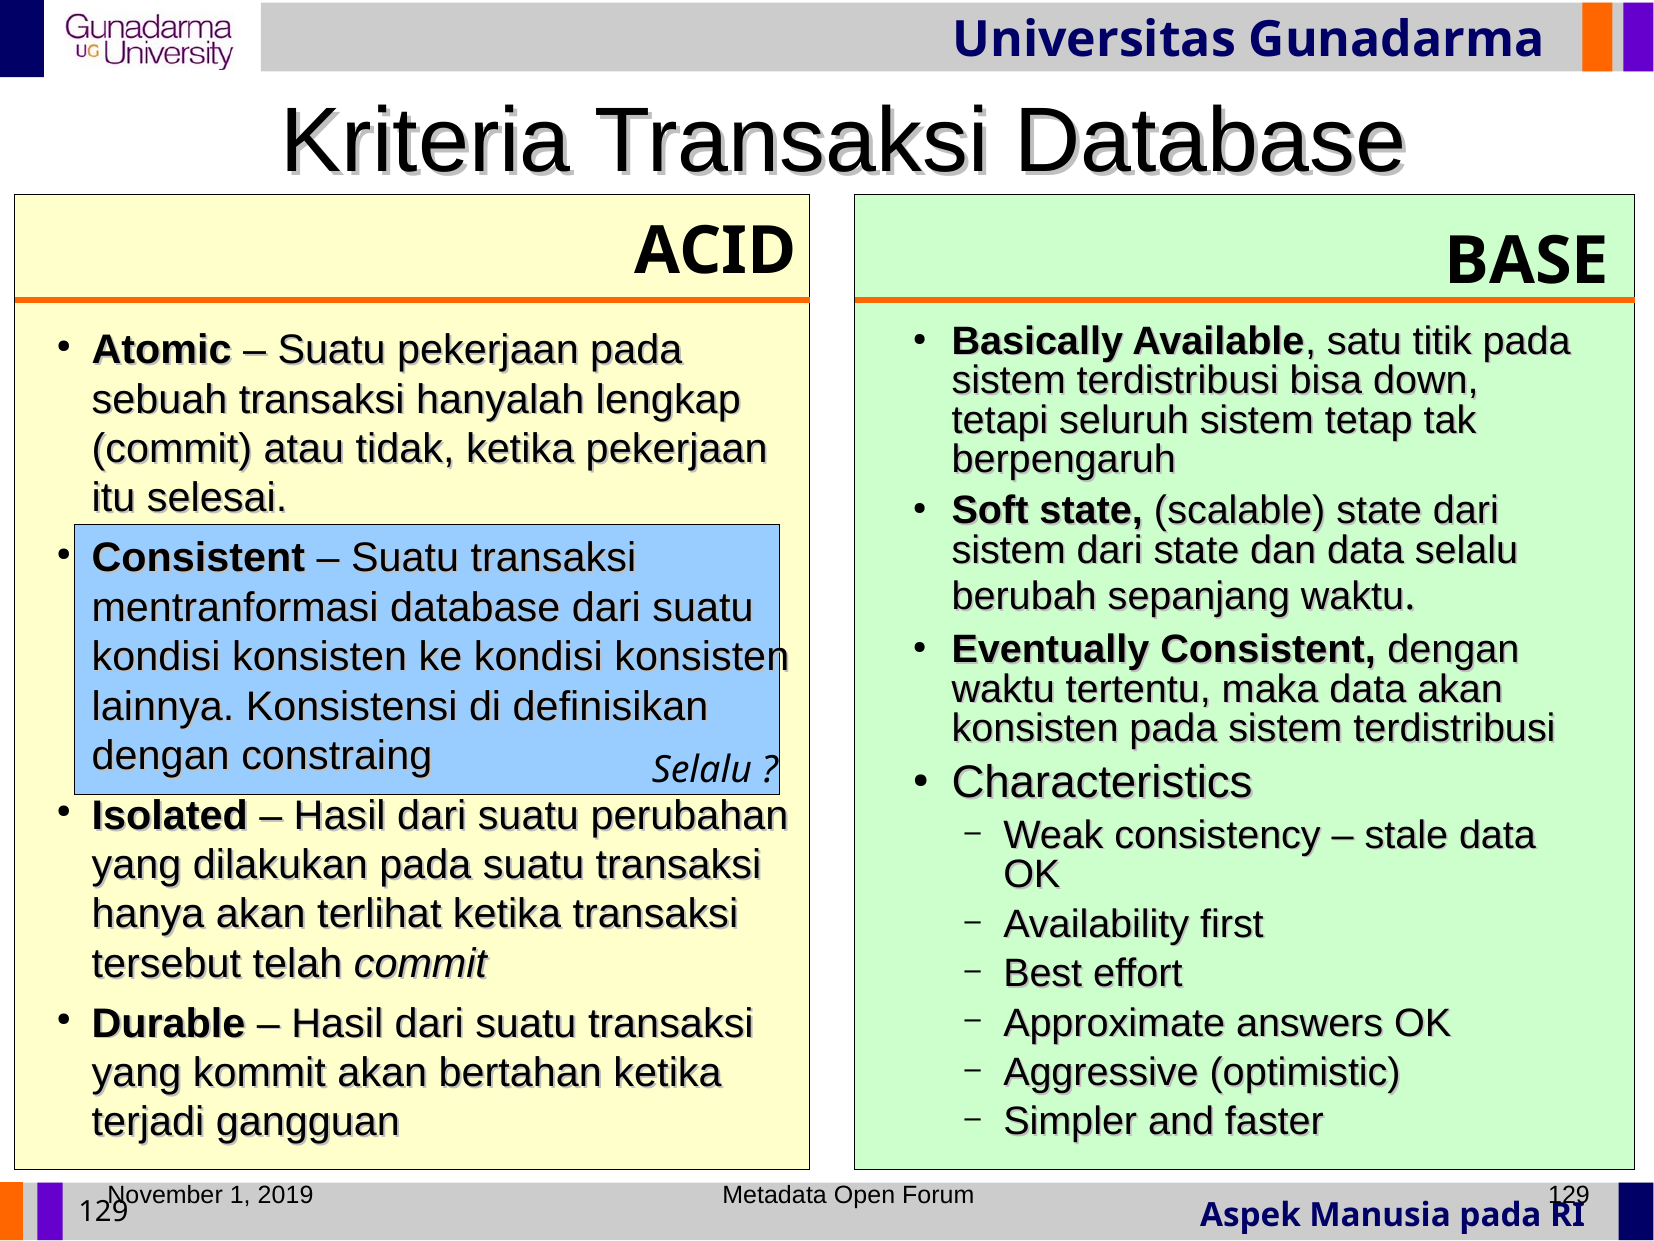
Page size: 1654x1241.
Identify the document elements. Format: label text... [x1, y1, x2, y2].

text_box [854, 298, 1635, 1170]
picture [64, 0, 235, 70]
text_box [1210, 1170, 1605, 1217]
text_box [854, 194, 1635, 297]
text_box Metadata Open Forum [576, 1131, 1112, 1216]
text_box November 1, 2019 [83, 1131, 479, 1217]
list Atomic – Suatu pekerjaan pada sebuah transaksi hanyalah lengkap (commit) atau tidak, ketika pekerjaan itu selesai. Consistent – Suatu transaksi mentranformasi database dari suatu kondisi konsisten ke kondisi konsisten lainnya. Konsistensi di definisikan dengan constraing Isolated – Hasil dari suatu perubahan yang dilakukan pada suatu transaksi hanya akan terlihat ketika transaksi tersebut telah commit Durable – Hasil dari suatu transaksi yang kommit akan bertahan ketika terjadi gangguan [29, 314, 810, 1171]
text_box ACID [619, 194, 811, 291]
text_box [14, 298, 810, 1170]
text_box Selalu ? [637, 734, 780, 795]
text_box BASE [1429, 205, 1625, 297]
text_box [14, 194, 810, 297]
list Basically Available, satu titik pada sistem terdistribusi bisa down, tetapi seluruh sistem tetap tak berpengaruh Soft state, (scalable) state dari sistem dari state dan data selalu berubah sepanjang waktu. Eventually Consistent, dengan waktu tertentu, maka data akan konsisten pada sistem terdistribusi Characteristics Weak consistency – stale data OK Availability first Best effort Approximate answers OK Aggressive (optimistic) Simpler and faster [884, 314, 1590, 1155]
title Kriteria Transaksi Database [82, 63, 1571, 207]
